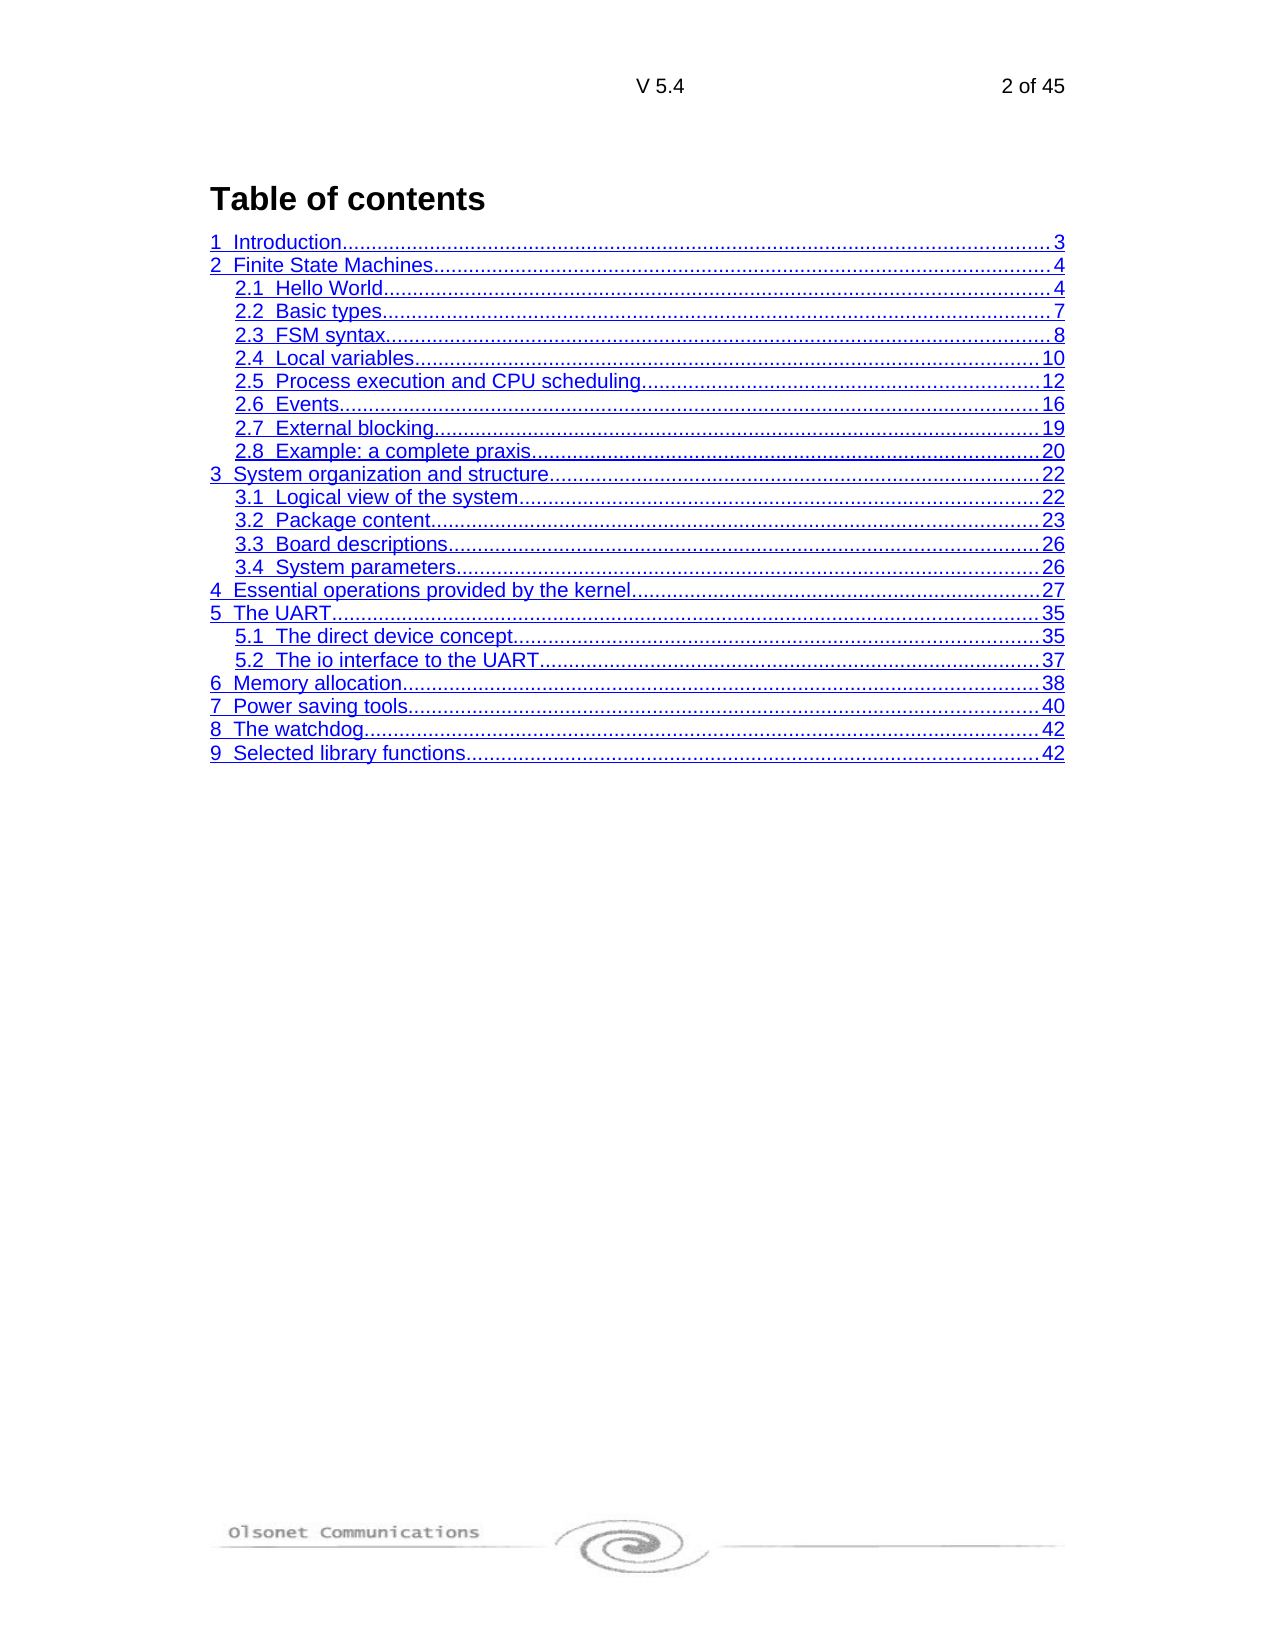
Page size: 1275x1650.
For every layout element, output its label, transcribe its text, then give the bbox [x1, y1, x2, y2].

text 2.8 Example: a complete praxis 20 [235, 439, 1065, 459]
text 5.1 The direct device concept 35 [235, 625, 1065, 645]
text 7 Power saving tools 40 [210, 695, 1065, 715]
text 5.2 The io interface to the UART 37 [235, 648, 1065, 669]
subtitle Table of contents [210, 180, 1065, 218]
text 3.2 Package content 23 [235, 509, 1065, 529]
text 2.4 Local variables 10 [235, 346, 1065, 367]
text 2.6 Events 16 [235, 393, 1065, 413]
text 3.3 Board descriptions 26 [235, 532, 1065, 552]
text 6 Memory allocation 38 [210, 672, 1065, 692]
text 8 The watchdog 42 [210, 718, 1065, 738]
text 3.4 System parameters 26 [235, 555, 1065, 576]
text 2.5 Process execution and CPU scheduling 12 [235, 369, 1065, 390]
text 3 System organization and structure 22 [210, 462, 1065, 483]
text 2.1 Hello World 4 [235, 277, 1065, 297]
text 3.1 Logical view of the system 22 [235, 486, 1065, 506]
picture [210, 1504, 1065, 1596]
text 5 The UART 35 [210, 602, 1065, 622]
text 2.7 External blocking 19 [235, 416, 1065, 436]
text 4 Essential operations provided by the kernel 27 [210, 579, 1065, 599]
text 2.3 FSM syntax 8 [235, 323, 1065, 343]
text 1 Introduction 3 [210, 230, 1065, 251]
text 2 Finite State Machines 4 [210, 253, 1065, 274]
text 9 Selected library functions 42 [210, 741, 1065, 762]
text 2.2 Basic types 7 [235, 300, 1065, 320]
